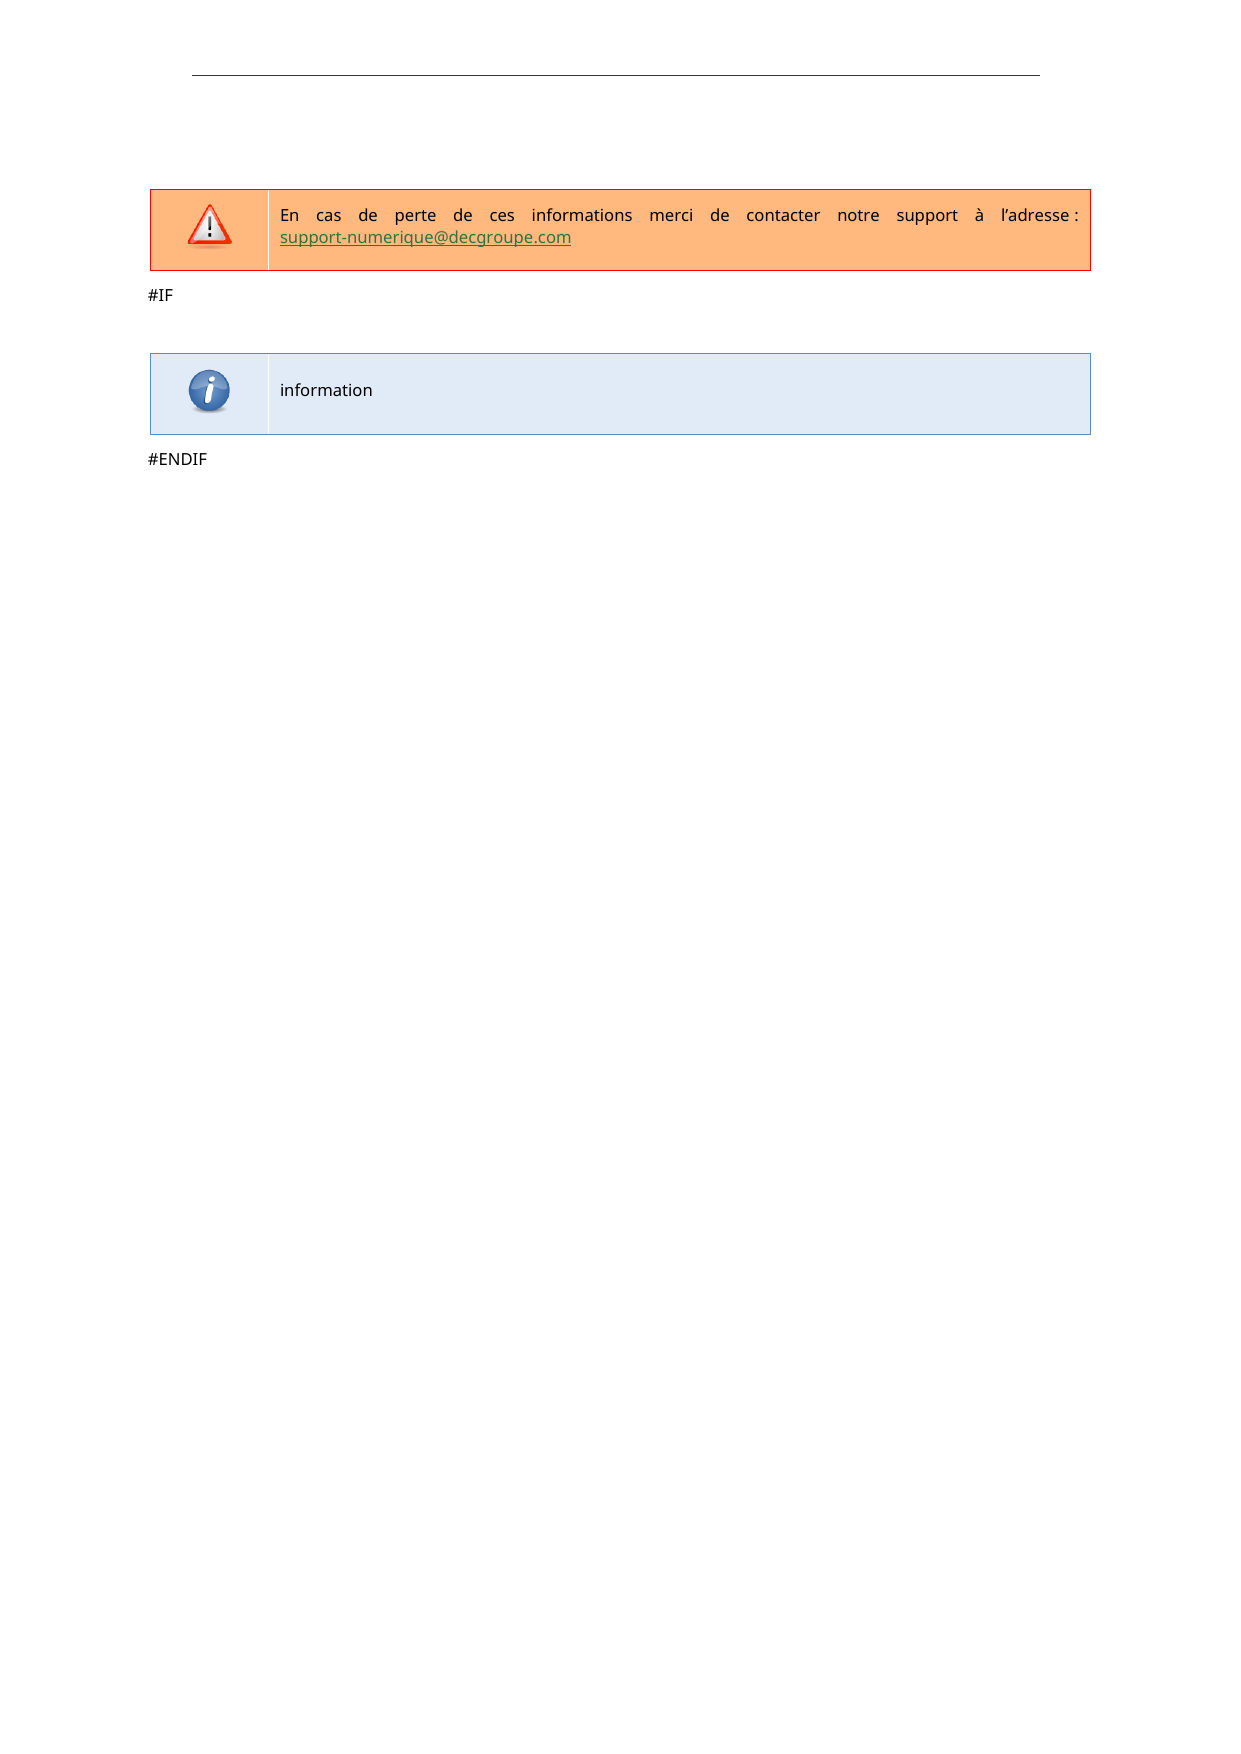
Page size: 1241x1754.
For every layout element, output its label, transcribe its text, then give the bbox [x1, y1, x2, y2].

picture [185, 366, 233, 414]
table_header [151, 354, 268, 434]
table_header En cas de perte de ces informations merci de contacter notre support à l’adresse : support-numerique@decgroupe.com [269, 190, 1090, 270]
text #ENDIF [148, 447, 1092, 470]
picture [185, 202, 233, 250]
table_header information [269, 354, 1090, 434]
table_header [151, 190, 268, 270]
text #IF [148, 283, 1092, 306]
